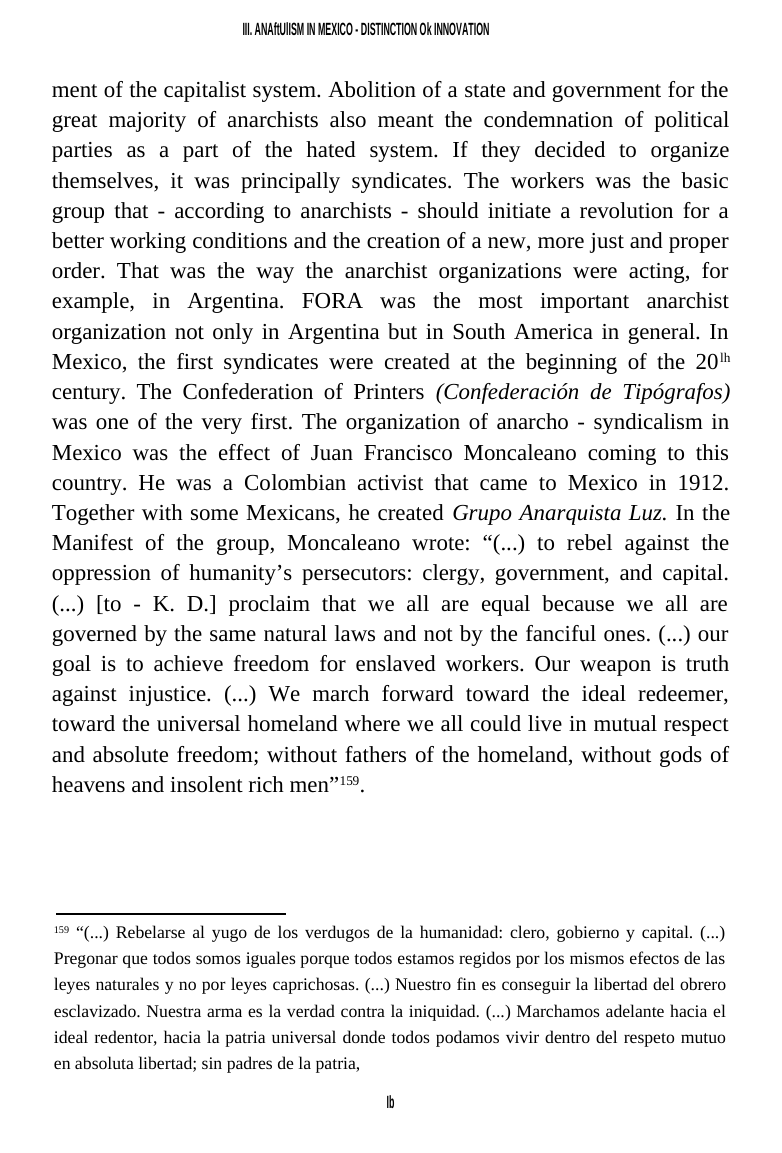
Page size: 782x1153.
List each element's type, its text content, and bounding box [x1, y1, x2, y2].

text 159 “(...) Rebelarse al yugo de los verdugos de la humanidad: clero, gobierno y capital. (...) Pregonar que todos somos iguales porque todos estamos regidos por los mismos efectos de las leyes naturales y no por leyes caprichosas. (...) Nuestro fin es conseguir la libertad del obrero esclavizado. Nuestra arma es la verdad contra la iniquidad. (...) Marchamos adelante hacia el ideal redentor, hacia la patria universal donde todos podamos vivir dentro del respeto mutuo en absoluta libertad; sin padres de la patria, [54, 922, 727, 1073]
text ment of the capitalist system. Abolition of a state and government for the great majority of anarchists also meant the condemnation of political parties as a part of the hated system. If they decided to organize themselves, it was principally syndicates. The workers was the basic group that - according to anarchists - should initiate a revolution for a better working conditions and the creation of a new, more just and proper order. That was the way the anarchist organizations were acting, for example, in Argentina. FORA was the most important anarchist organization not only in Argentina but in South America in general. In Mexico, the first syndicates were created at the beginning of the 20lh century. The Confederation of Printers (Confederación de Tipógrafos) was one of the very first. The organization of anarcho - syndicalism in Mexico was the effect of Juan Francisco Moncaleano coming to this country. He was a Co­lombian activist that came to Mexico in 1912. Together with some Mexicans, he created Grupo Anarquista Luz. In the Manifest of the group, Moncaleano wrote: “(...) to rebel against the oppression of humanity’s persecutors: clergy, government, and capital. (...) [to - K. D.] proclaim that we all are equal because we all are governed by the same natural laws and not by the fanciful ones. (...) our goal is to achieve freedom for enslaved workers. Our weapon is truth against injustice. (...) We march forward toward the ideal redeemer, toward the universal homeland where we all could live in mutual respect and absolute freedom; without fathers of the homeland, without gods of heavens and insolent rich men”159. [52, 76, 730, 797]
text III. ANAftUlISM IN MEXICO - DISTINCTION Ok INNOVATION [242, 19, 534, 39]
text Ib [381, 1091, 399, 1112]
